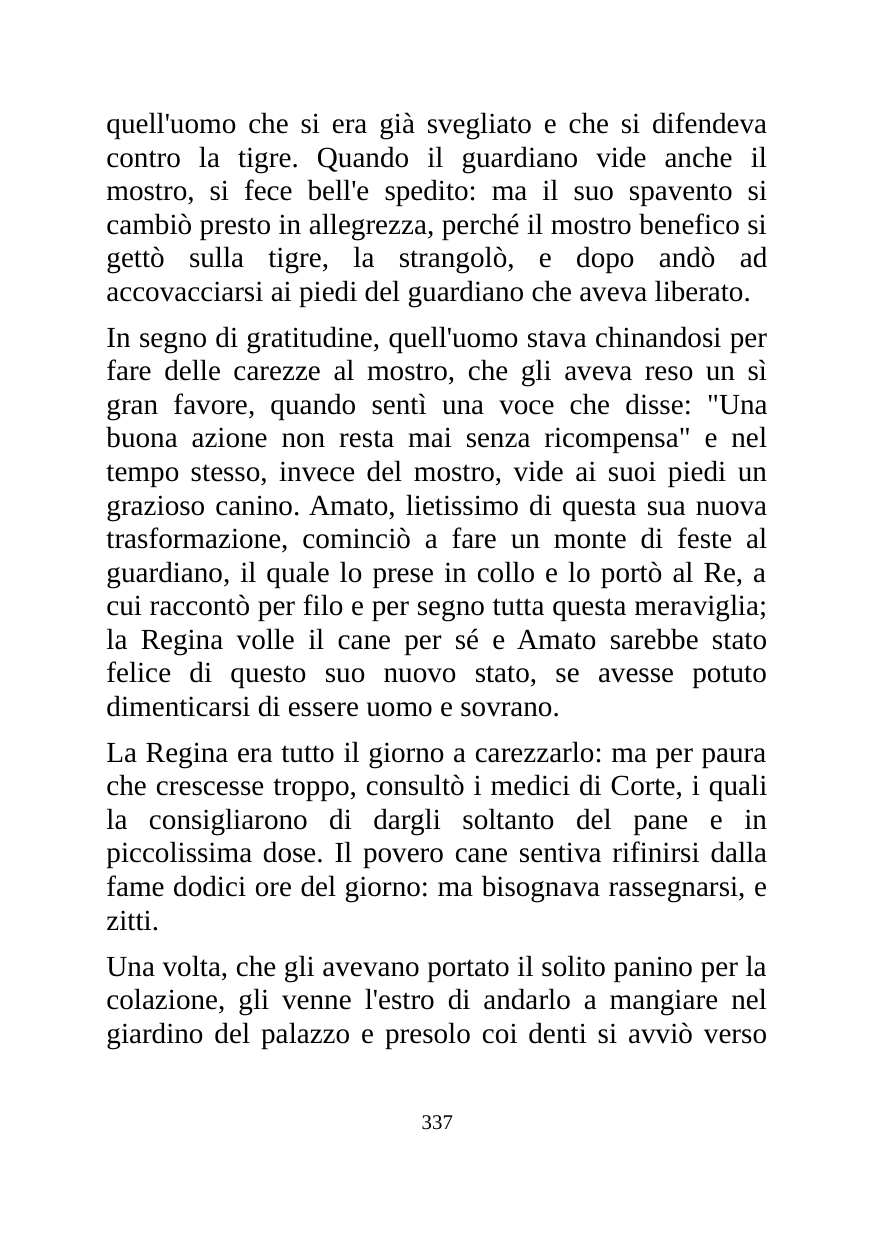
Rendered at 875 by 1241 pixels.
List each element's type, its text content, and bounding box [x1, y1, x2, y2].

text In segno di gratitudine, quell'uomo stava chinandosi per fare delle carezze al mostro, che gli aveva reso un sì gran favore, quando sentì una voce che disse: "Una buona azione non resta mai senza ricompensa" e nel tempo stesso, invece del mostro, vide ai suoi piedi un grazioso canino. Amato, lietissimo di questa sua nuova trasformazione, cominciò a fare un monte di feste al guardiano, il quale lo prese in collo e lo portò al Re, a cui raccontò per filo e per segno tutta questa meraviglia; la Regina volle il cane per sé e Amato sarebbe stato felice di questo suo nuovo stato, se avesse potuto dimenticarsi di essere uomo e sovrano. [106, 320, 768, 722]
text Una volta, che gli avevano portato il solito panino per la colazione, gli venne l'estro di andarlo a mangiare nel giardino del palazzo e presolo coi denti si avviò verso [106, 949, 768, 1049]
text quell'uomo che si era già svegliato e che si difendeva contro la tigre. Quando il guardiano vide anche il mostro, si fece bell'e spedito: ma il suo spavento si cambiò presto in allegrezza, perché il mostro benefico si gettò sulla tigre, la strangolò, e dopo andò ad accovacciarsi ai piedi del guardiano che aveva liberato. [106, 106, 768, 307]
text La Regina era tutto il giorno a carezzarlo: ma per paura che crescesse troppo, consultò i medici di Corte, i quali la consigliarono di dargli soltanto del pane e in piccolissima dose. Il povero cane sentiva rifinirsi dalla fame dodici ore del giorno: ma bisognava rassegnarsi, e zitti. [106, 735, 768, 936]
